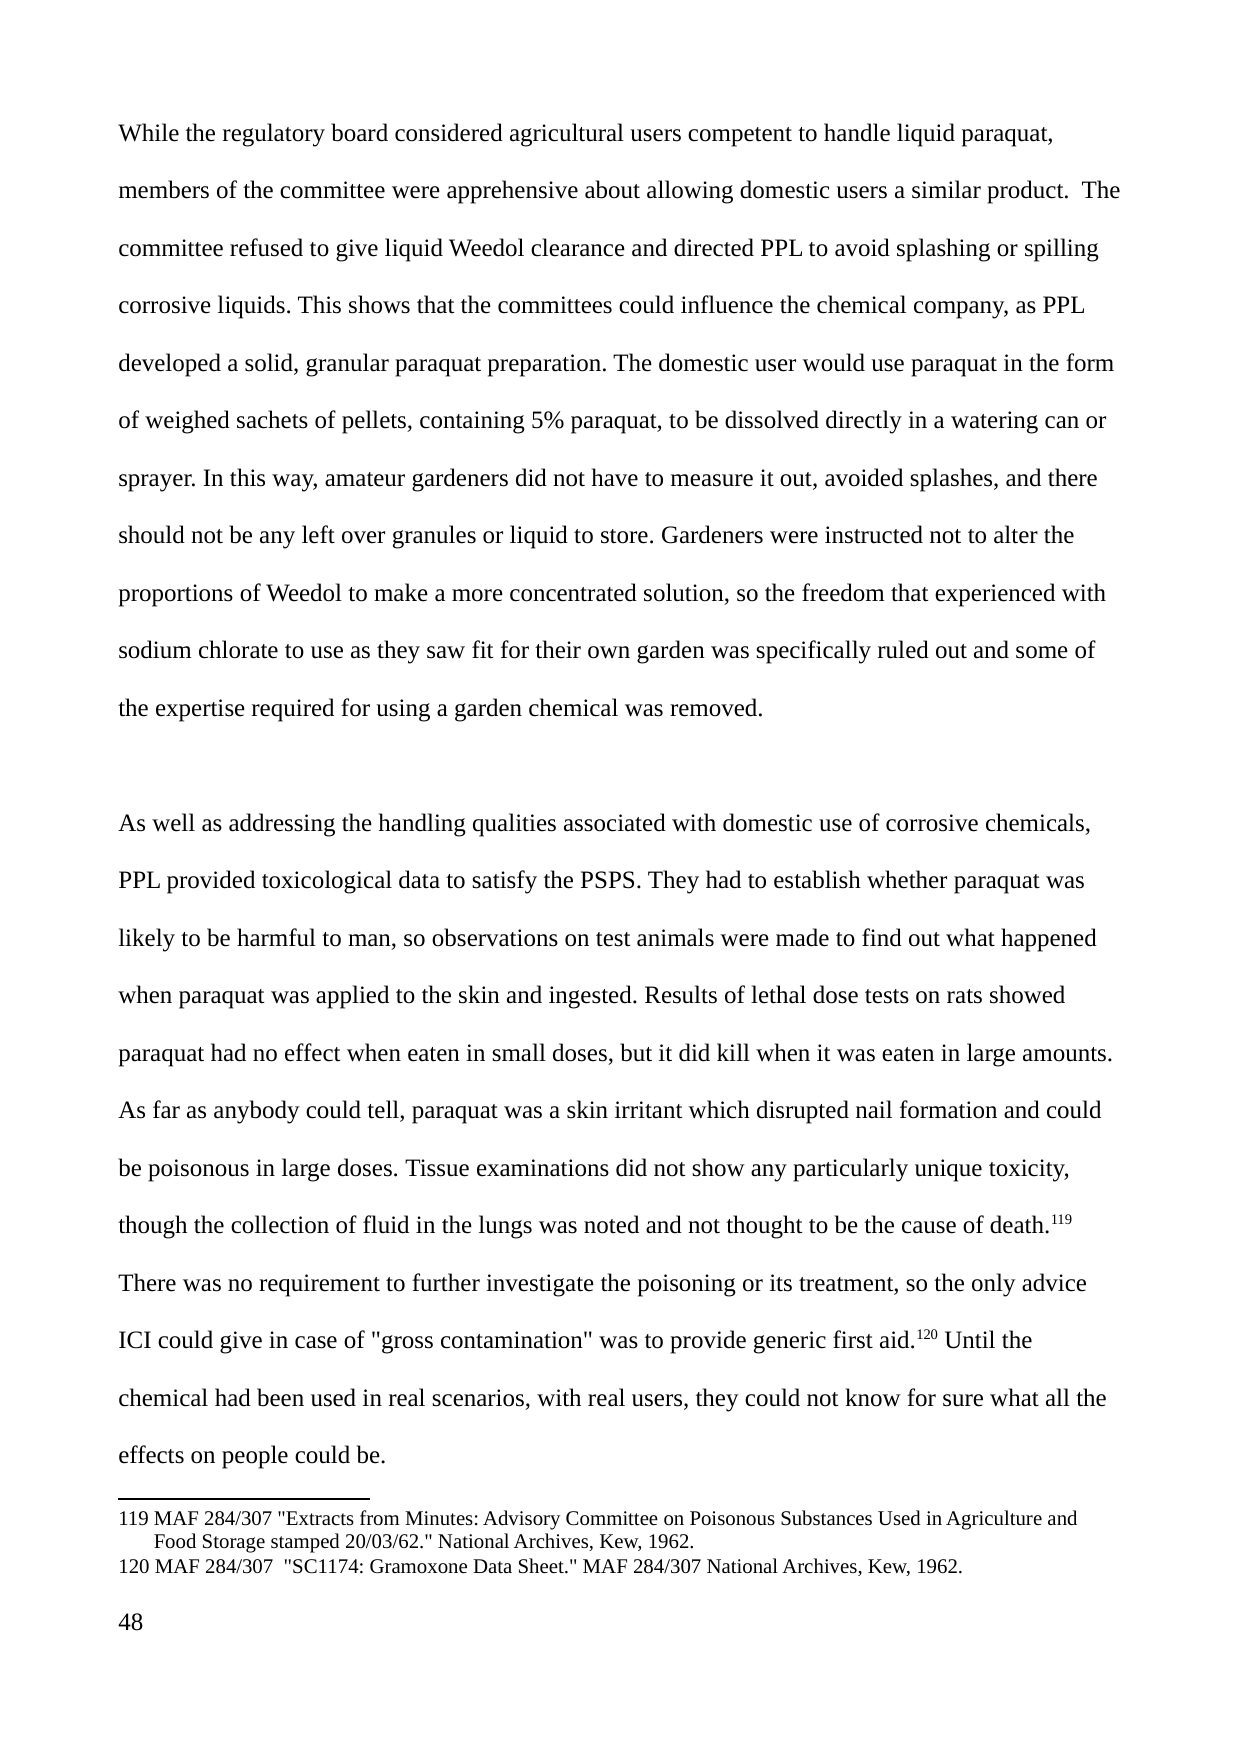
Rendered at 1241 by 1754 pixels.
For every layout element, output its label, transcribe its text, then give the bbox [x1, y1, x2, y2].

text As well as addressing the handling qualities associated with domestic use of corrosive chemicals, PPL provided toxicological data to satisfy the PSPS. They had to establish whether paraquat was likely to be harmful to man, so observations on test animals were made to find out what happened when paraquat was applied to the skin and ingested. Results of lethal dose tests on rats showed paraquat had no effect when eaten in small doses, but it did kill when it was eaten in large amounts. As far as anybody could tell, paraquat was a skin irritant which disrupted nail formation and could be poisonous in large doses. Tissue examinations did not show any particularly unique toxicity, though the collection of fluid in the lungs was noted and not thought to be the cause of death. There was no requirement to further investigate the poisoning or its treatment, so the only advice ICI could give in case of "gross contamination" was to provide generic first aid. Until the chemical had been used in real scenarios, with real users, they could not know for sure what all the effects on people could be. [118, 808, 1122, 1469]
text MAF 284/307 "Extracts from Minutes: Advisory Committee on Poisonous Substances Used in Agriculture and Food Storage stamped 20/03/62." National Archives, Kew, 1962. [118, 1505, 1122, 1553]
text While the regulatory board considered agricultural users competent to handle liquid paraquat, members of the committee were apprehensive about allowing domestic users a similar product. The committee refused to give liquid Weedol clearance and directed PPL to avoid splashing or spilling corrosive liquids. This shows that the committees could influence the chemical company, as PPL developed a solid, granular paraquat preparation. The domestic user would use paraquat in the form of weighed sachets of pellets, containing 5% paraquat, to be dissolved directly in a watering can or sprayer. In this way, amateur gardeners did not have to measure it out, avoided splashes, and there should not be any left over granules or liquid to store. Gardeners were instructed not to alter the proportions of Weedol to make a more concentrated solution, so the freedom that experienced with sodium chlorate to use as they saw fit for their own garden was specifically ruled out and some of the expertise required for using a garden chemical was removed. [118, 118, 1122, 722]
text MAF 284/307 "SC1174: Gramoxone Data Sheet." MAF 284/307 National Archives, Kew, 1962. [118, 1553, 1122, 1578]
